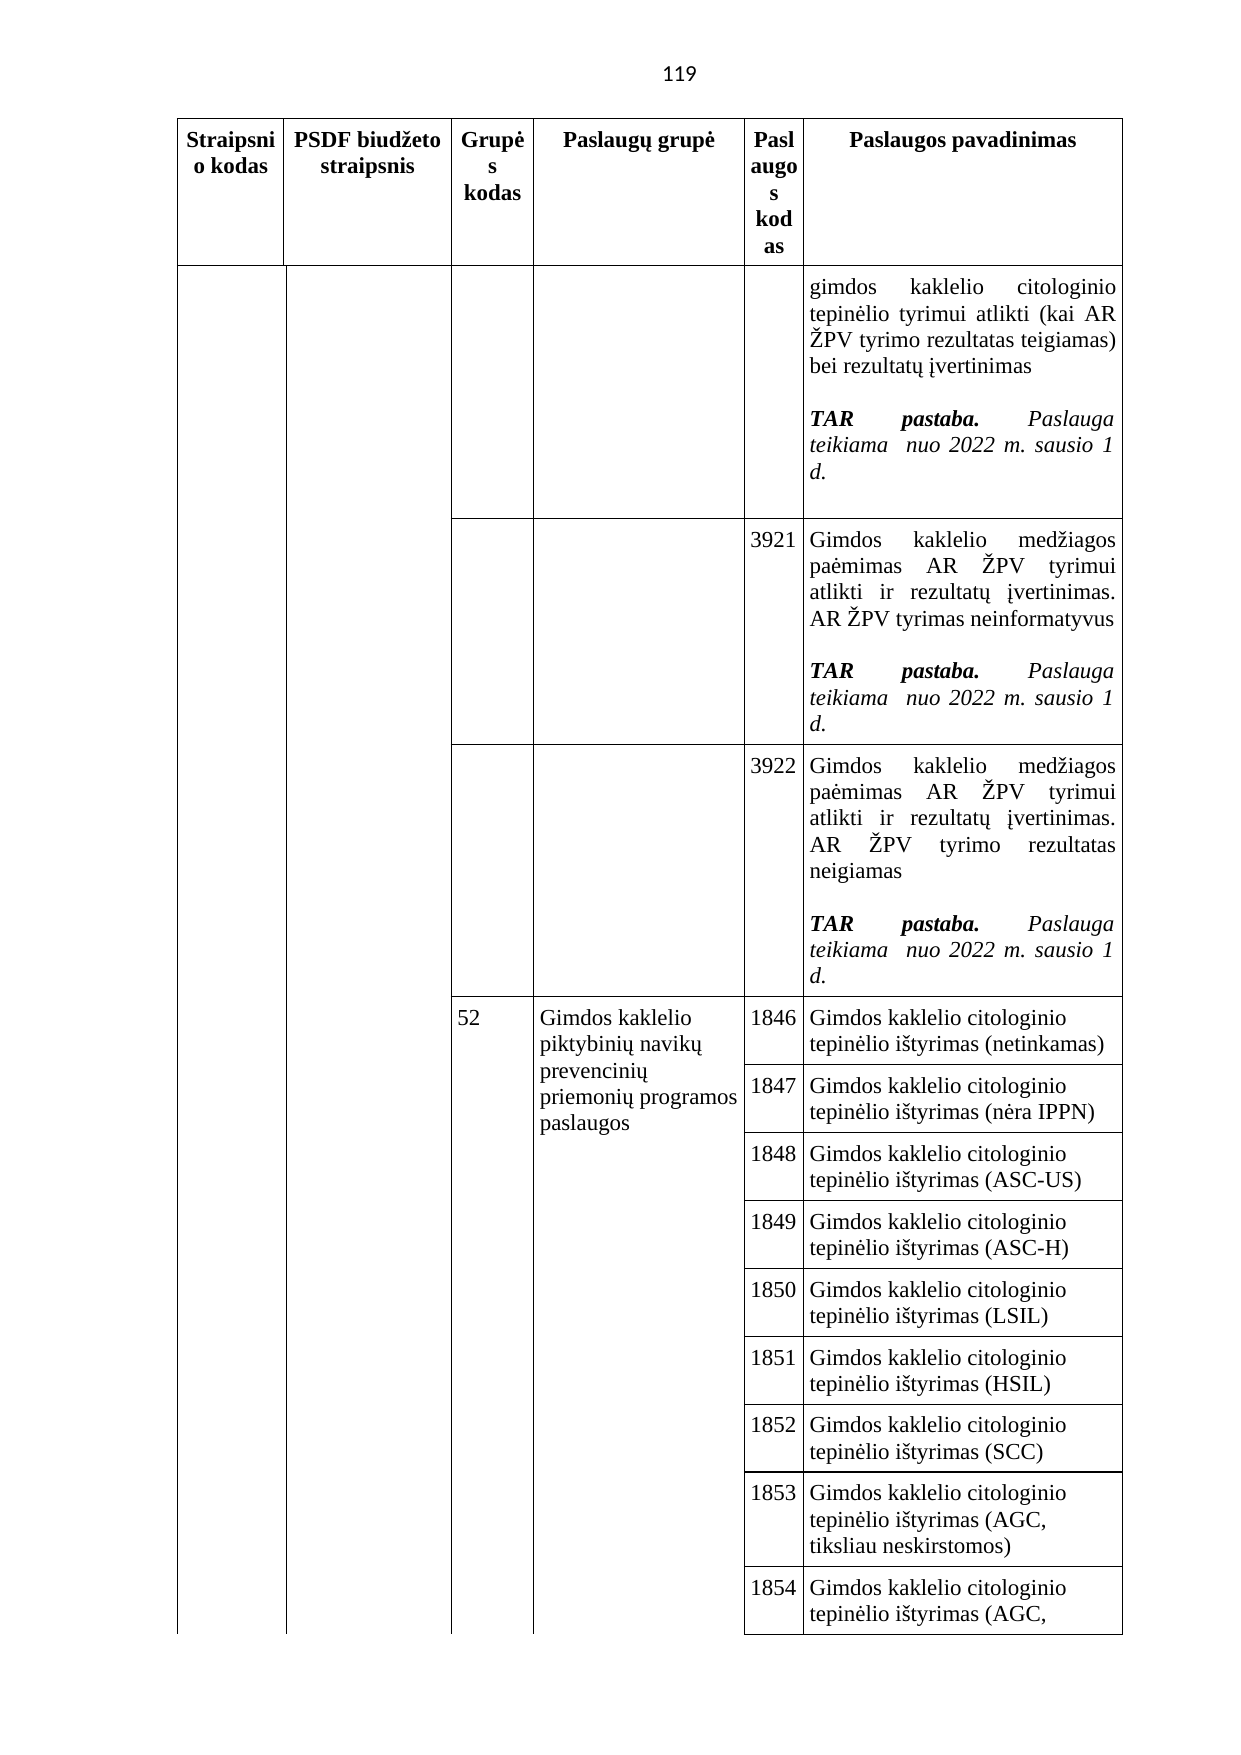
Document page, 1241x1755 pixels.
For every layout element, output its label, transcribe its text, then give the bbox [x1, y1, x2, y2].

table_cell [452, 1336, 533, 1403]
table_cell [452, 1200, 533, 1268]
table_cell Gimdos kaklelio citologinio tepinėlio ištyrimas (netinkamas) [804, 997, 1122, 1064]
table_cell [534, 1566, 744, 1633]
table_cell [534, 1471, 744, 1566]
table_cell [287, 1471, 451, 1566]
table_cell [287, 996, 451, 1064]
table_cell Gimdos kaklelio citologinio tepinėlio ištyrimas (ASC-US) [804, 1133, 1122, 1200]
table_cell Gimdos kaklelio citologinio tepinėlio ištyrimas (nėra IPPN) [804, 1065, 1122, 1132]
table_cell [287, 1336, 451, 1403]
table_cell [287, 1064, 451, 1132]
table_cell Gimdos kaklelio citologinio tepinėlio ištyrimas (AGC, tiksliau neskirstomos) [804, 1473, 1122, 1566]
table_header Paslaugų grupė [534, 119, 744, 265]
table_cell Gimdos kaklelio medžiagos paėmimas AR ŽPV tyrimui atlikti ir rezultatų įvertinimas. AR ŽPV tyrimas neinformatyvus TAR pastaba. Paslauga teikiama nuo 2022 m. sausio 1 d. [804, 519, 1122, 743]
table_cell [452, 266, 533, 517]
table_cell [287, 518, 451, 743]
table_cell [745, 266, 803, 517]
table_cell [452, 1566, 533, 1633]
table_cell [178, 1064, 286, 1132]
table_cell [178, 266, 286, 517]
table_cell [452, 745, 533, 996]
table_cell [287, 266, 451, 517]
table_cell Gimdos kaklelio citologinio tepinėlio ištyrimas (ASC-H) [804, 1201, 1122, 1268]
table_cell [287, 1566, 451, 1633]
table_cell [287, 1404, 451, 1471]
table_cell [287, 744, 451, 996]
table_cell [452, 519, 533, 743]
table_cell 1853 [745, 1473, 803, 1566]
table_header Grupės kodas [452, 119, 533, 265]
table_cell Gimdos kaklelio citologinio tepinėlio ištyrimas (HSIL) [804, 1337, 1122, 1403]
table_cell 1852 [745, 1405, 803, 1471]
table_header Paslaugos pavadinimas [804, 119, 1122, 265]
table_cell [534, 266, 744, 517]
table_header Straipsnio kodas [178, 119, 283, 265]
table_cell [178, 1132, 286, 1200]
table_cell Gimdos kaklelio citologinio tepinėlio ištyrimas (SCC) [804, 1405, 1122, 1471]
table_cell [178, 1566, 286, 1633]
table_cell 52 [452, 997, 533, 1064]
table_cell [534, 1404, 744, 1471]
table_header PSDF biudžeto straipsnis [284, 119, 451, 265]
table_cell Gimdos kaklelio citologinio tepinėlio ištyrimas (LSIL) [804, 1269, 1122, 1336]
table_cell 1848 [745, 1133, 803, 1200]
table_cell [287, 1200, 451, 1268]
table_cell [178, 996, 286, 1064]
table_cell [452, 1132, 533, 1200]
table_cell [534, 519, 744, 743]
table_cell 1846 [745, 997, 803, 1064]
table_cell gimdos kaklelio citologinio tepinėlio tyrimui atlikti (kai AR ŽPV tyrimo rezultatas teigiamas) bei rezultatų įvertinimas TAR pastaba. Paslauga teikiama nuo 2022 m. sausio 1 d. [804, 266, 1122, 517]
table_cell [534, 1336, 744, 1403]
table_cell [534, 1200, 744, 1268]
table_cell Gimdos kaklelio medžiagos paėmimas AR ŽPV tyrimui atlikti ir rezultatų įvertinimas. AR ŽPV tyrimo rezultatas neigiamas TAR pastaba. Paslauga teikiama nuo 2022 m. sausio 1 d. [804, 745, 1122, 996]
table_cell [452, 1268, 533, 1336]
table_cell [287, 1132, 451, 1200]
table_cell [178, 1200, 286, 1268]
table_cell [178, 518, 286, 743]
table_cell Gimdos kaklelio citologinio tepinėlio ištyrimas (AGC, [804, 1567, 1122, 1633]
table_cell 3922 [745, 745, 803, 996]
table_cell [178, 1268, 286, 1336]
table_cell [178, 1404, 286, 1471]
table_cell 3921 [745, 519, 803, 743]
table_cell Gimdos kaklelio piktybinių navikų prevencinių priemonių programos paslaugos [534, 997, 744, 1200]
table_header Paslaugos kodas [745, 119, 803, 265]
table_cell 1847 [745, 1065, 803, 1132]
table_cell 1849 [745, 1201, 803, 1268]
table_cell [178, 1471, 286, 1566]
table_cell [178, 744, 286, 996]
table_cell [287, 1268, 451, 1336]
table_cell [534, 1268, 744, 1336]
table_cell [452, 1471, 533, 1566]
table_cell 1854 [745, 1567, 803, 1633]
table_cell 1850 [745, 1269, 803, 1336]
table_cell [534, 745, 744, 996]
table_cell 1851 [745, 1337, 803, 1403]
table_cell [452, 1064, 533, 1132]
table_cell [452, 1404, 533, 1471]
table_cell [178, 1336, 286, 1403]
